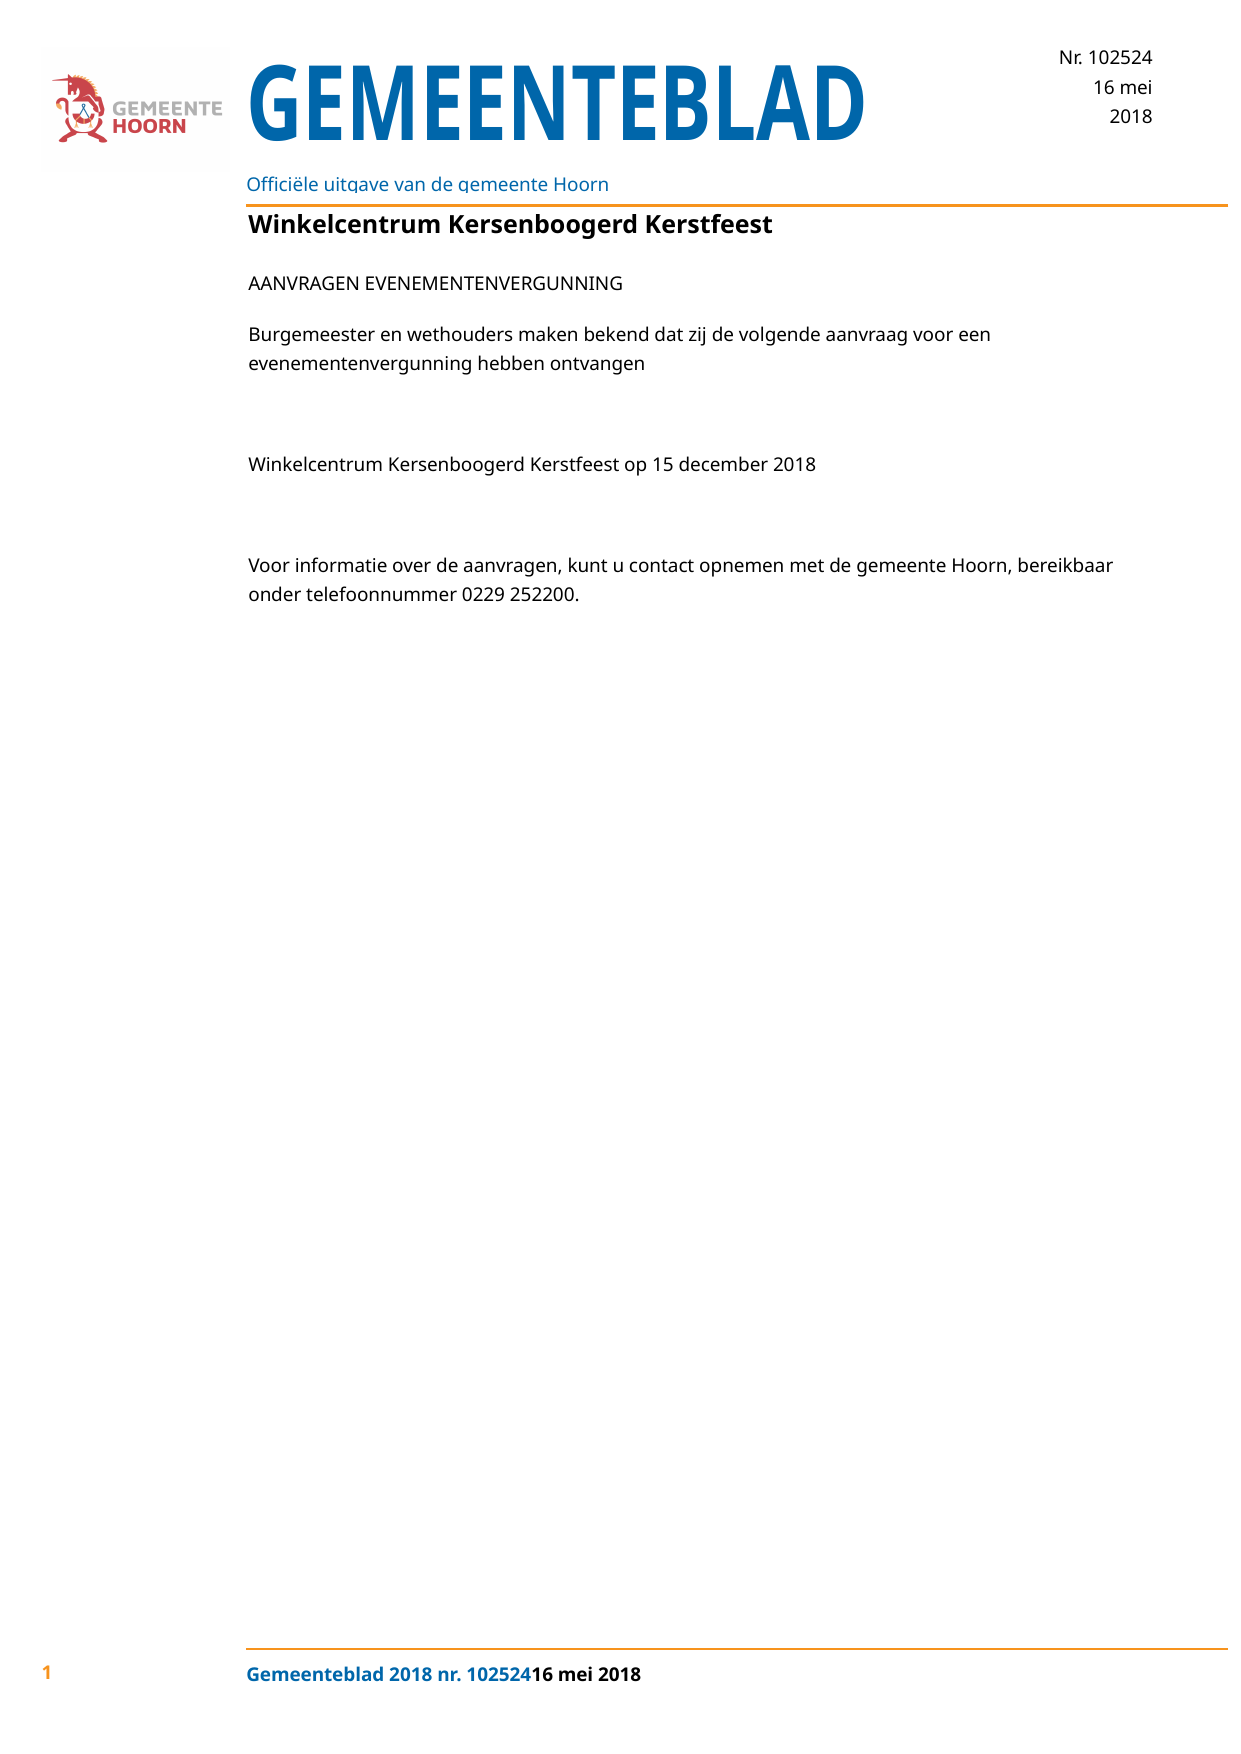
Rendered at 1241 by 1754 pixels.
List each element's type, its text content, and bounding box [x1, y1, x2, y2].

text Winkelcentrum Kersenboogerd Kerstfeest op 15 december 2018 [248, 451, 1152, 477]
text Voor informatie over de aanvragen, kunt u contact opnemen met de gemeente Hoorn, bereikbaar onder telefoonnummer 0229 252200. [248, 552, 1152, 607]
picture [41, 47, 231, 172]
text AANVRAGEN EVENEMENTENVERGUNNING [248, 270, 1152, 296]
text Winkelcentrum Kersenboogerd Kerstfeest [248, 207, 1152, 241]
text Burgemeester en wethouders maken bekend dat zij de volgende aanvraag voor een evenementenvergunning hebben ontvangen [248, 321, 1152, 376]
